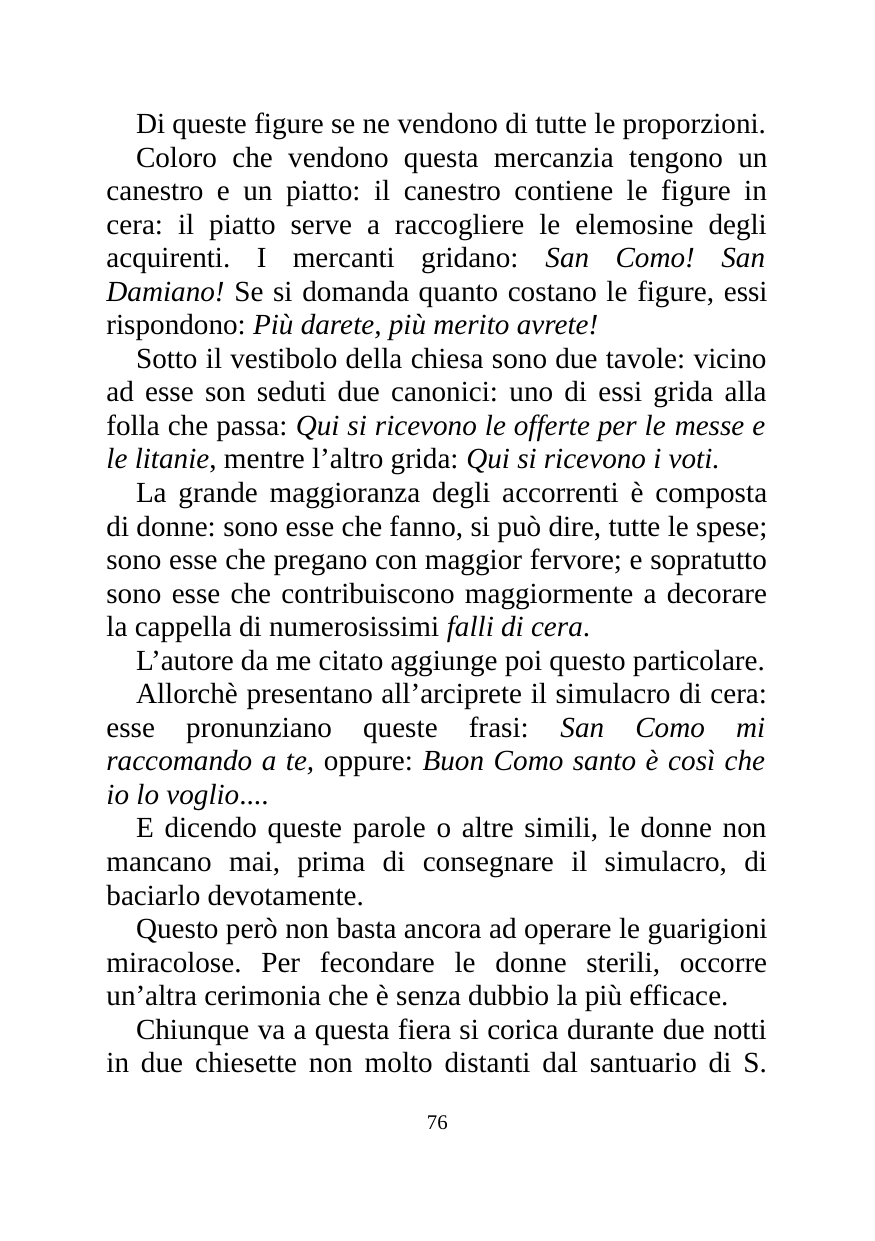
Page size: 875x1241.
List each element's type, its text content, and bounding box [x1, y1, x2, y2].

text Di queste figure se ne vendono di tutte le proporzioni. [106, 106, 768, 140]
text Questo però non basta ancora ad operare le guarigioni miracolose. Per fecondare le donne sterili, occorre un’altra cerimonia che è senza dubbio la più efficace. [106, 911, 768, 1012]
text La grande maggioranza degli accorrenti è composta di donne: sono esse che fanno, si può dire, tutte le spese; sono esse che pregano con maggior fervore; e sopratutto sono esse che contribuiscono maggiormente a decorare la cappella di numerosissimi falli di cera. [106, 475, 768, 643]
text L’autore da me citato aggiunge poi questo particolare. [106, 643, 768, 676]
text Allorchè presentano all’arciprete il simulacro di cera: esse pronunziano queste frasi: San Como mi raccomando a te, oppure: Buon Como santo è così che io lo voglio.... [106, 676, 768, 811]
text Chiunque va a questa fiera si corica durante due notti in due chiesette non molto distanti dal santuario di S. [106, 1012, 768, 1079]
text Sotto il vestibolo della chiesa sono due tavole: vicino ad esse son seduti due canonici: uno di essi grida alla folla che passa: Qui si ricevono le offerte per le messe e le litanie, mentre l’altro grida: Qui si ricevono i voti. [106, 341, 768, 475]
text Coloro che vendono questa mercanzia tengono un canestro e un piatto: il canestro contiene le figure in cera: il piatto serve a raccogliere le elemosine degli acquirenti. I mercanti gridano: San Como! San Damiano! Se si domanda quanto costano le figure, essi rispondono: Più darete, più merito avrete! [106, 140, 768, 341]
text E dicendo queste parole o altre simili, le donne non mancano mai, prima di consegnare il simulacro, di baciarlo devotamente. [106, 811, 768, 911]
